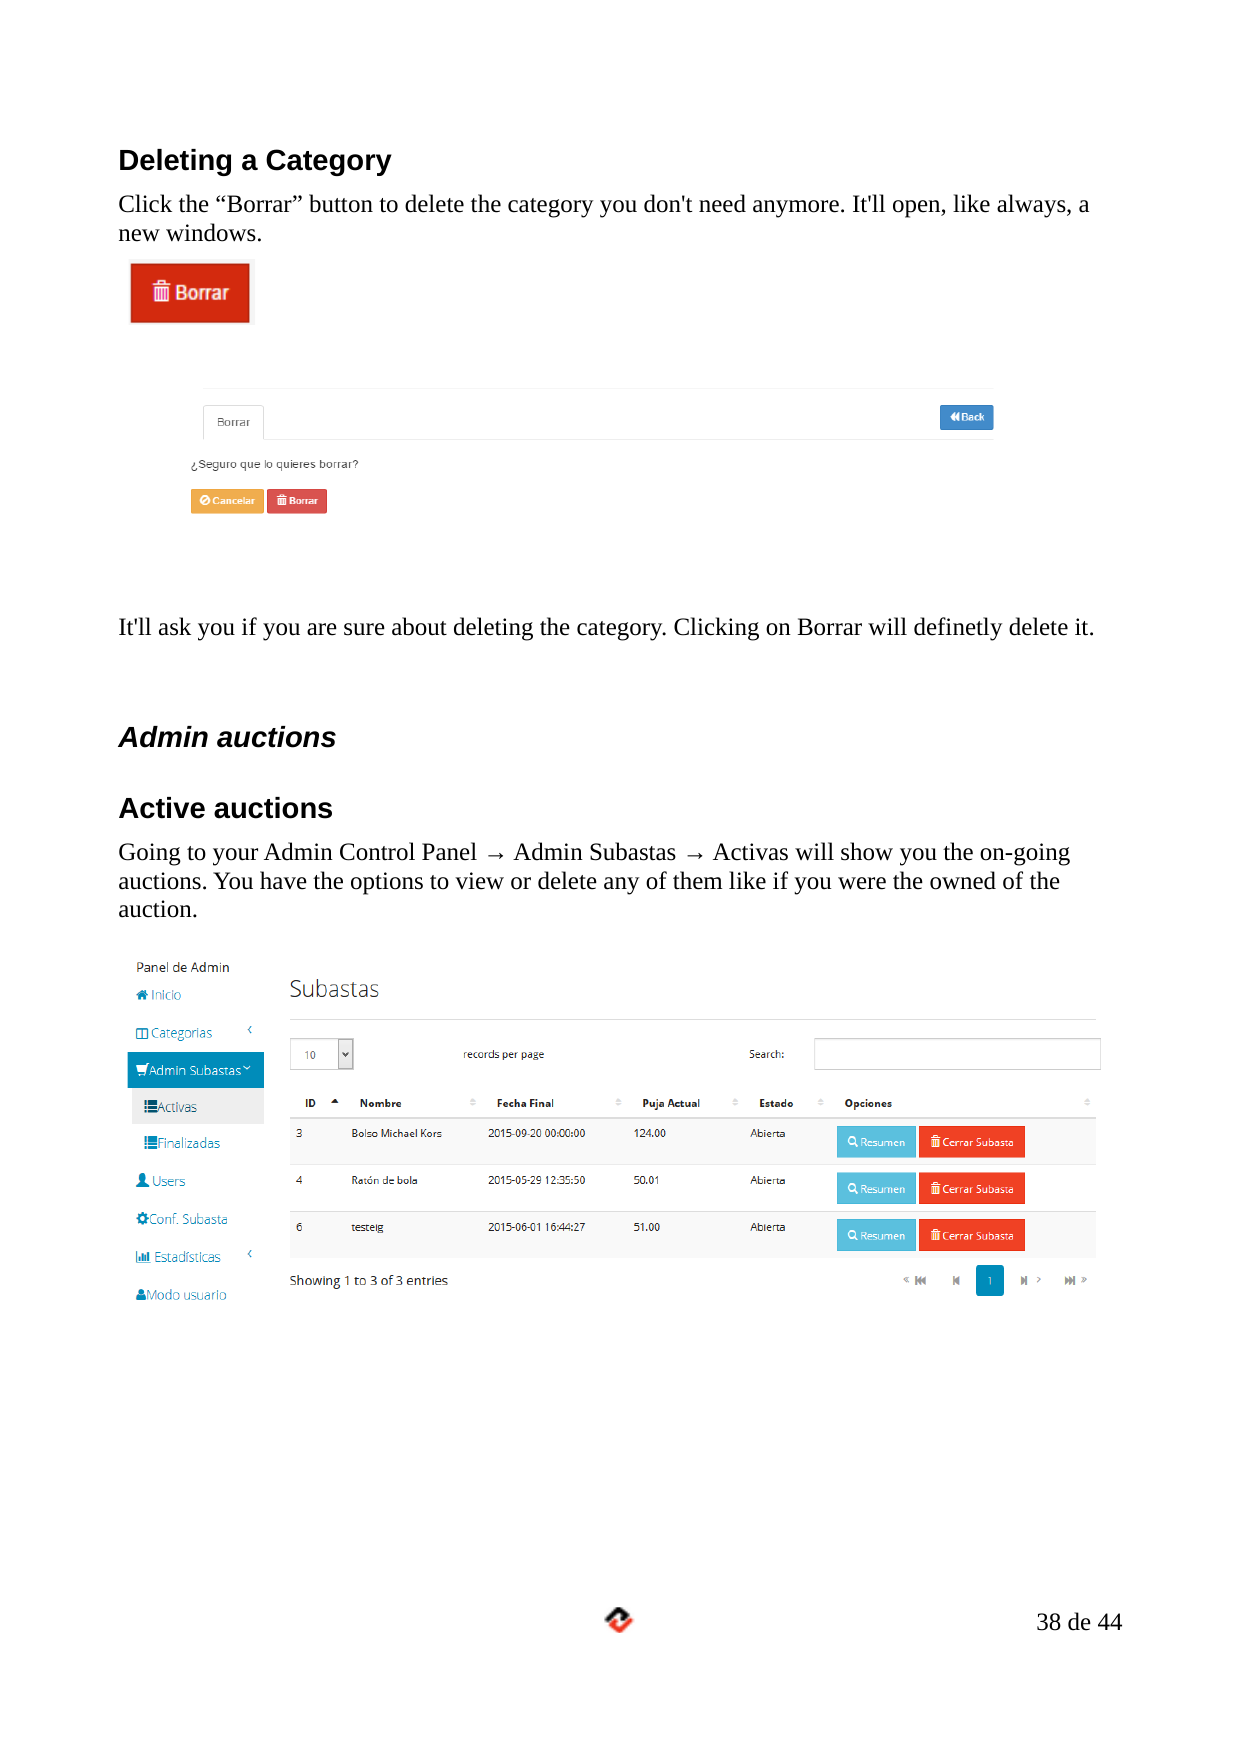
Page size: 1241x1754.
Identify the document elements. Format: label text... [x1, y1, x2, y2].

subtitle Active auctions [118, 791, 1122, 824]
text It'll ask you if you are sure about deleting the category. Clicking on Borrar will definetly delete it. [118, 612, 1122, 641]
text Going to your Admin Control Panel → Admin Subastas → Activas will show you the on-going auctions. You have the options to view or delete any of them like if you were the owned of the auction. [118, 837, 1122, 923]
subtitle Admin auctions [118, 720, 1122, 753]
text Click the “Borrar” button to delete the category you don't need anymore. It'll open, like always, a new windows. [118, 189, 1122, 247]
subtitle Deleting a Category [118, 143, 1122, 177]
